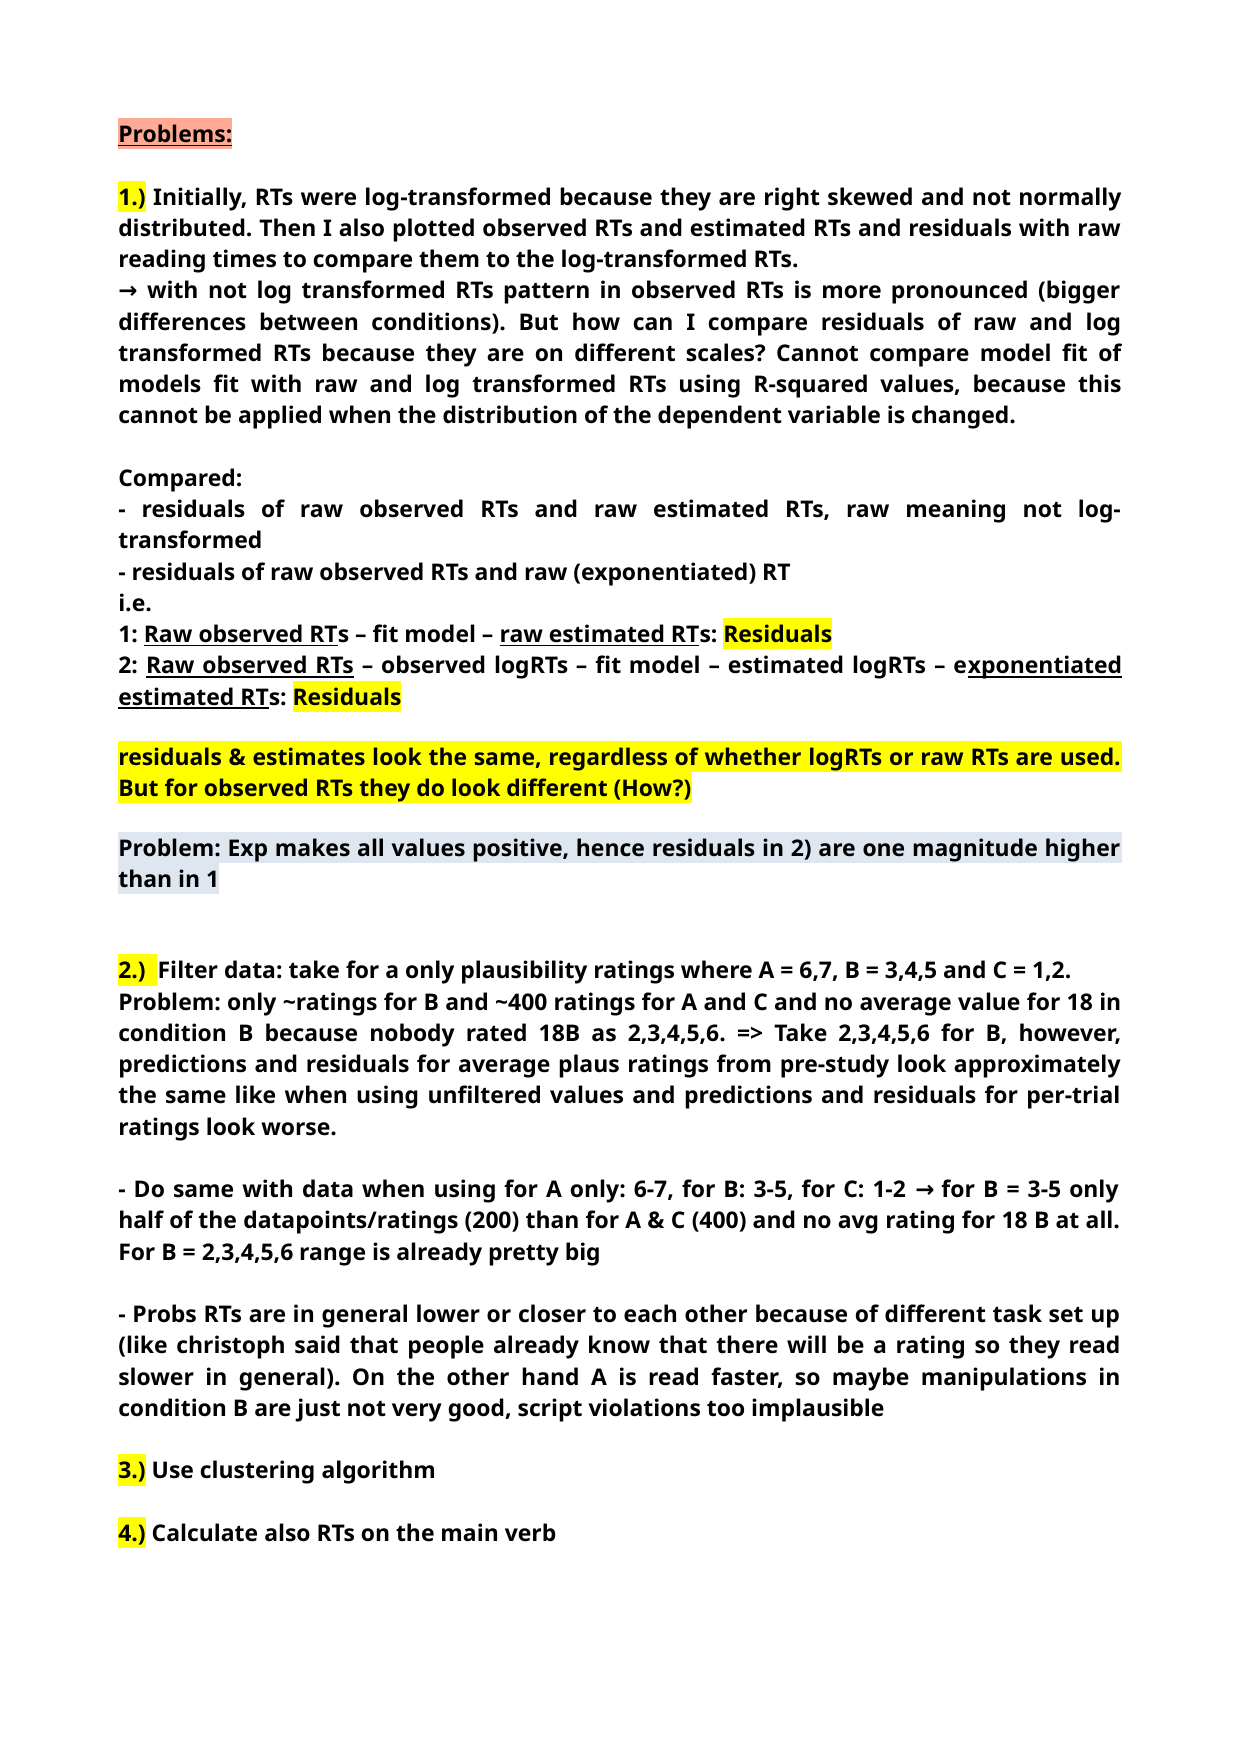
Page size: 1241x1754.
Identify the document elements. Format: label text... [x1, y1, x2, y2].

text Compared: [118, 462, 1122, 493]
text i.e. [118, 587, 1122, 618]
text Problems: [118, 118, 1122, 149]
text → with not log transformed RTs pattern in observed RTs is more pronounced (bigger differences between conditions). But how can I compare residuals of raw and log transformed RTs because they are on different scales? Cannot compare model fit of models fit with raw and log transformed RTs using R-squared values, because this cannot be applied when the distribution of the dependent variable is changed. [118, 274, 1122, 431]
text 1.) Initially, RTs were log-transformed because they are right skewed and not normally distributed. Then I also plotted observed RTs and estimated RTs and residuals with raw reading times to compare them to the log-transformed RTs. [118, 181, 1122, 274]
text 1: Raw observed RTs – fit model – raw estimated RTs: Residuals [118, 618, 1122, 649]
text Problem: Exp makes all values positive, hence residuals in 2) are one magnitude higher than in 1 [118, 832, 1122, 894]
text 2.) Filter data: take for a only plausibility ratings where A = 6,7, B = 3,4,5 and C = 1,2. [118, 954, 1122, 986]
text - residuals of raw observed RTs and raw (exponentiated) RT [118, 556, 1122, 587]
text residuals & estimates look the same, regardless of whether logRTs or raw RTs are used. But for observed RTs they do look different (How?) [118, 741, 1122, 803]
text - residuals of raw observed RTs and raw estimated RTs, raw meaning not log-transformed [118, 493, 1122, 556]
text Problem: only ~ratings for B and ~400 ratings for A and C and no average value for 18 in condition B because nobody rated 18B as 2,3,4,5,6. => Take 2,3,4,5,6 for B, however, predictions and residuals for average plaus ratings from pre-study look approximately the same like when using unfiltered values and predictions and residuals for per-trial ratings look worse. [118, 986, 1122, 1142]
text - Do same with data when using for A only: 6-7, for B: 3-5, for C: 1-2 → for B = 3-5 only half of the datapoints/ratings (200) than for A & C (400) and no avg rating for 18 B at all. For B = 2,3,4,5,6 range is already pretty big [118, 1173, 1122, 1267]
text - Probs RTs are in general lower or closer to each other because of different task set up (like christoph said that people already know that there will be a rating so they read slower in general). On the other hand A is read faster, so maybe manipulations in condition B are just not very good, script violations too implausible [118, 1298, 1122, 1423]
text 2: Raw observed RTs – observed logRTs – fit model – estimated logRTs – exponentiated estimated RTs: Residuals [118, 649, 1122, 712]
text 3.) Use clustering algorithm [118, 1454, 1122, 1486]
text 4.) Calculate also RTs on the main verb [118, 1517, 1122, 1548]
